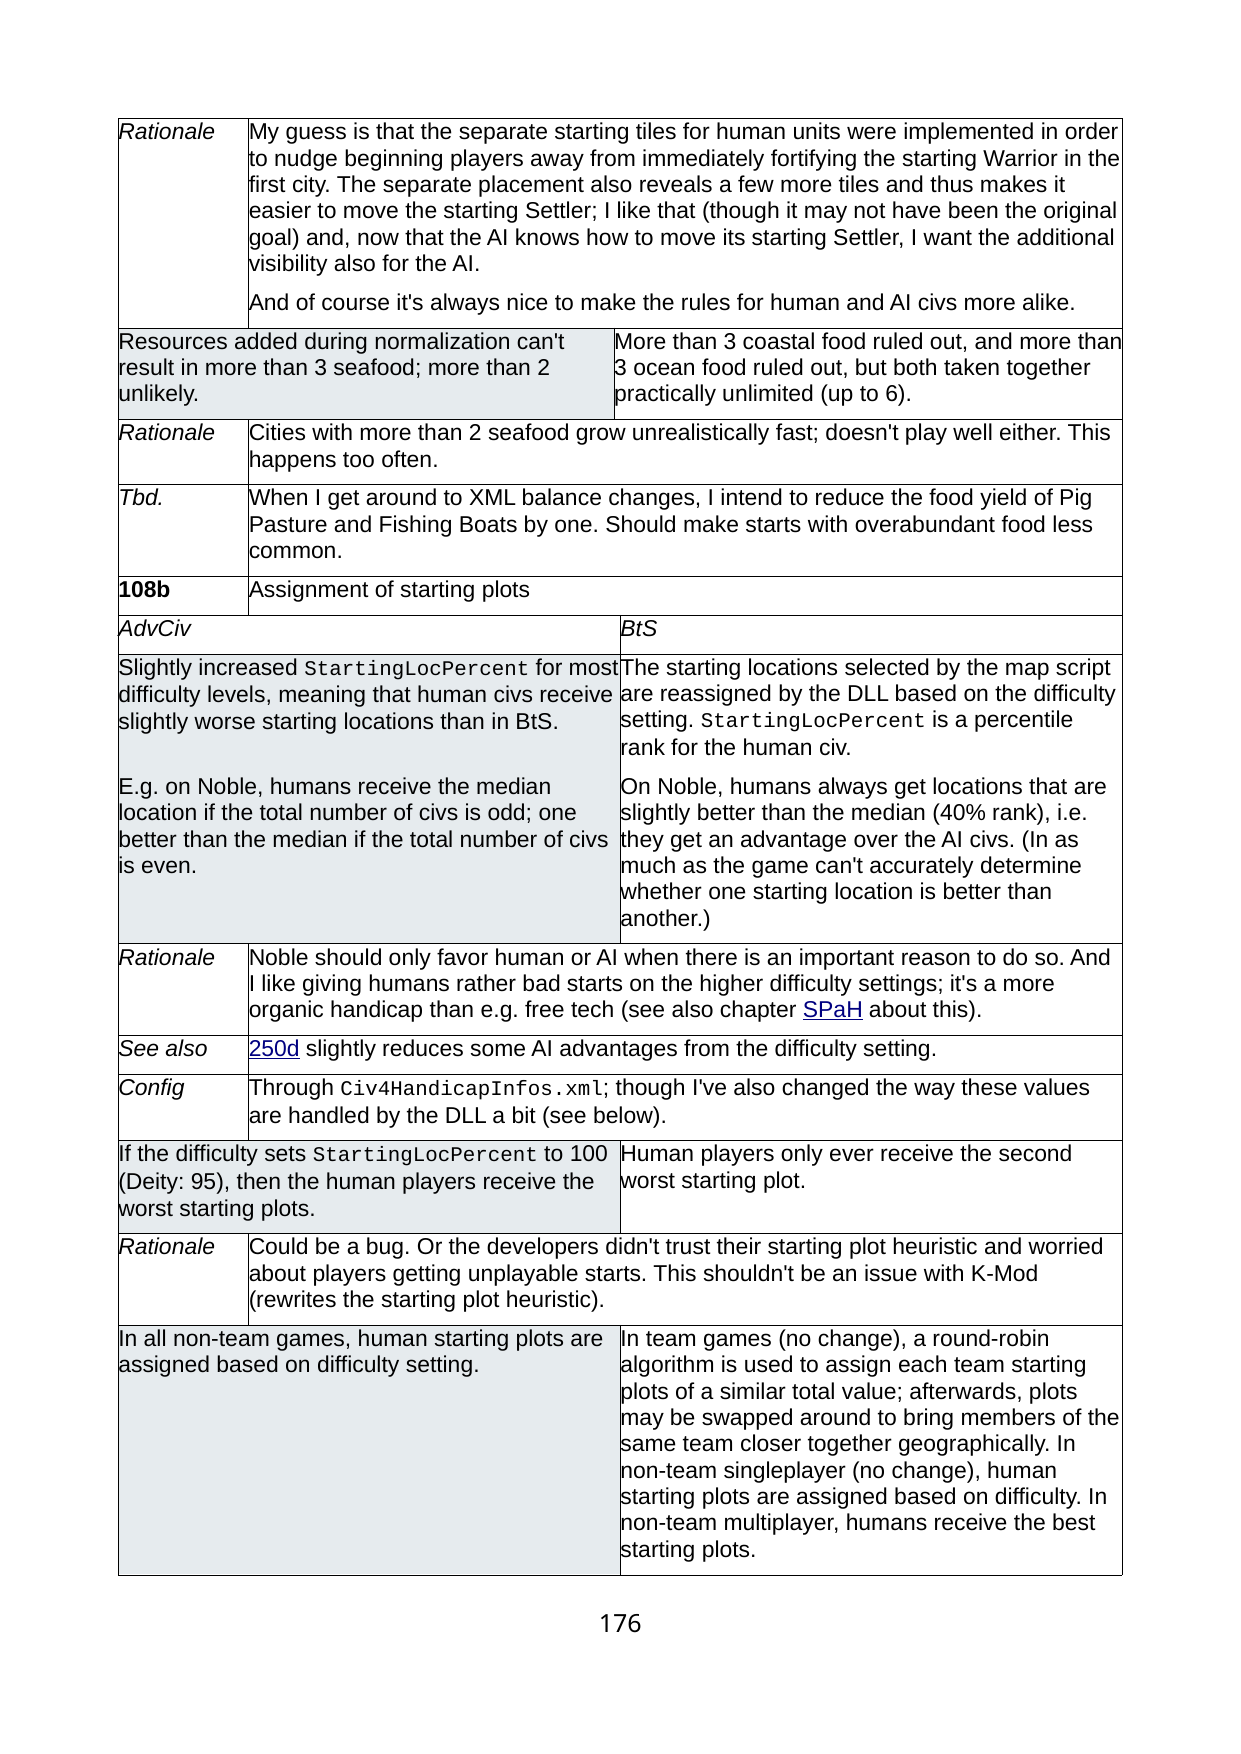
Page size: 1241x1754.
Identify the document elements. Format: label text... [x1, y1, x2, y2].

table_cell When I get around to XML balance changes, I intend to reduce the food yield of Pig Pasture and Fishing Boats by one. Should make starts with overabundant food less common. [249, 485, 1122, 576]
table_cell Cities with more than 2 seafood grow unrealistically fast; doesn't play well either. This happens too often. [249, 420, 1122, 484]
table_cell Resources added during normalization can't result in more than 3 seafood; more than 2 unlikely. [119, 329, 614, 419]
table_cell Human players only ever receive the second worst starting plot. [621, 1141, 1122, 1233]
table_cell The starting locations selected by the map script are reassigned by the DLL based on the difficulty setting. StartingLocPercent is a percentile rank for the human civ. On Noble, humans always get locations that are slightly better than the median (40% rank), i.e. they get an advantage over the AI civs. (In as much as the game can't accurately determine whether one starting location is better than another.) [621, 655, 1122, 943]
table_cell Rationale [119, 944, 248, 1035]
table_cell Noble should only favor human or AI when there is an important reason to do so. And I like giving humans rather bad starts on the higher difficulty settings; it's a more organic handicap than e.g. free tech (see also chapter SPaH about this). [249, 944, 1122, 1035]
table_cell My guess is that the separate starting tiles for human units were implemented in order to nudge beginning players away from immediately fortifying the starting Warrior in the first city. The separate placement also reveals a few more tiles and thus makes it easier to move the starting Settler; I like that (though it may not have been the original goal) and, now that the AI knows how to move its starting Settler, I want the additional visibility also for the AI. And of course it's always nice to make the rules for human and AI civs more alike. [249, 119, 1122, 327]
table_cell Could be a bug. Or the developers didn't trust their starting plot heuristic and worried about players getting unplayable starts. This shouldn't be an issue with K-Mod (rewrites the starting plot heuristic). [249, 1234, 1122, 1325]
table_cell Slightly increased StartingLocPercent for most difficulty levels, meaning that human civs receive slightly worse starting locations than in BtS. E.g. on Noble, humans receive the median location if the total number of civs is odd; one better than the median if the total number of civs is even. [119, 655, 620, 943]
table_cell Rationale [119, 119, 248, 327]
table_cell More than 3 coastal food ruled out, and more than 3 ocean food ruled out, but both taken together practically unlimited (up to 6). [615, 329, 1122, 419]
table_cell Assignment of starting plots [249, 577, 1122, 615]
table_cell Rationale [119, 420, 248, 484]
table_cell Config [119, 1075, 248, 1140]
table_cell BtS [621, 616, 1122, 653]
table_cell Through Civ4HandicapInfos.xml; though I've also changed the way these values are handled by the DLL a bit (see below). [249, 1075, 1122, 1140]
table_cell Rationale [119, 1234, 248, 1325]
table_cell If the difficulty sets StartingLocPercent to 100 (Deity: 95), then the human players receive the worst starting plots. [119, 1141, 620, 1233]
table_cell In all non-team games, human starting plots are assigned based on difficulty setting. [119, 1326, 620, 1574]
table_cell In team games (no change), a round-robin algorithm is used to assign each team starting plots of a similar total value; afterwards, plots may be swapped around to bring members of the same team closer together geographically. In non-team singleplayer (no change), human starting plots are assigned based on difficulty. In non-team multiplayer, humans receive the best starting plots. [621, 1326, 1122, 1574]
table_cell AdvCiv [119, 616, 620, 653]
table_cell 250d slightly reduces some AI advantages from the difficulty setting. [249, 1036, 1122, 1074]
table_cell 108b [119, 577, 248, 615]
table_cell See also [119, 1036, 248, 1074]
table_cell Tbd. [119, 485, 248, 576]
